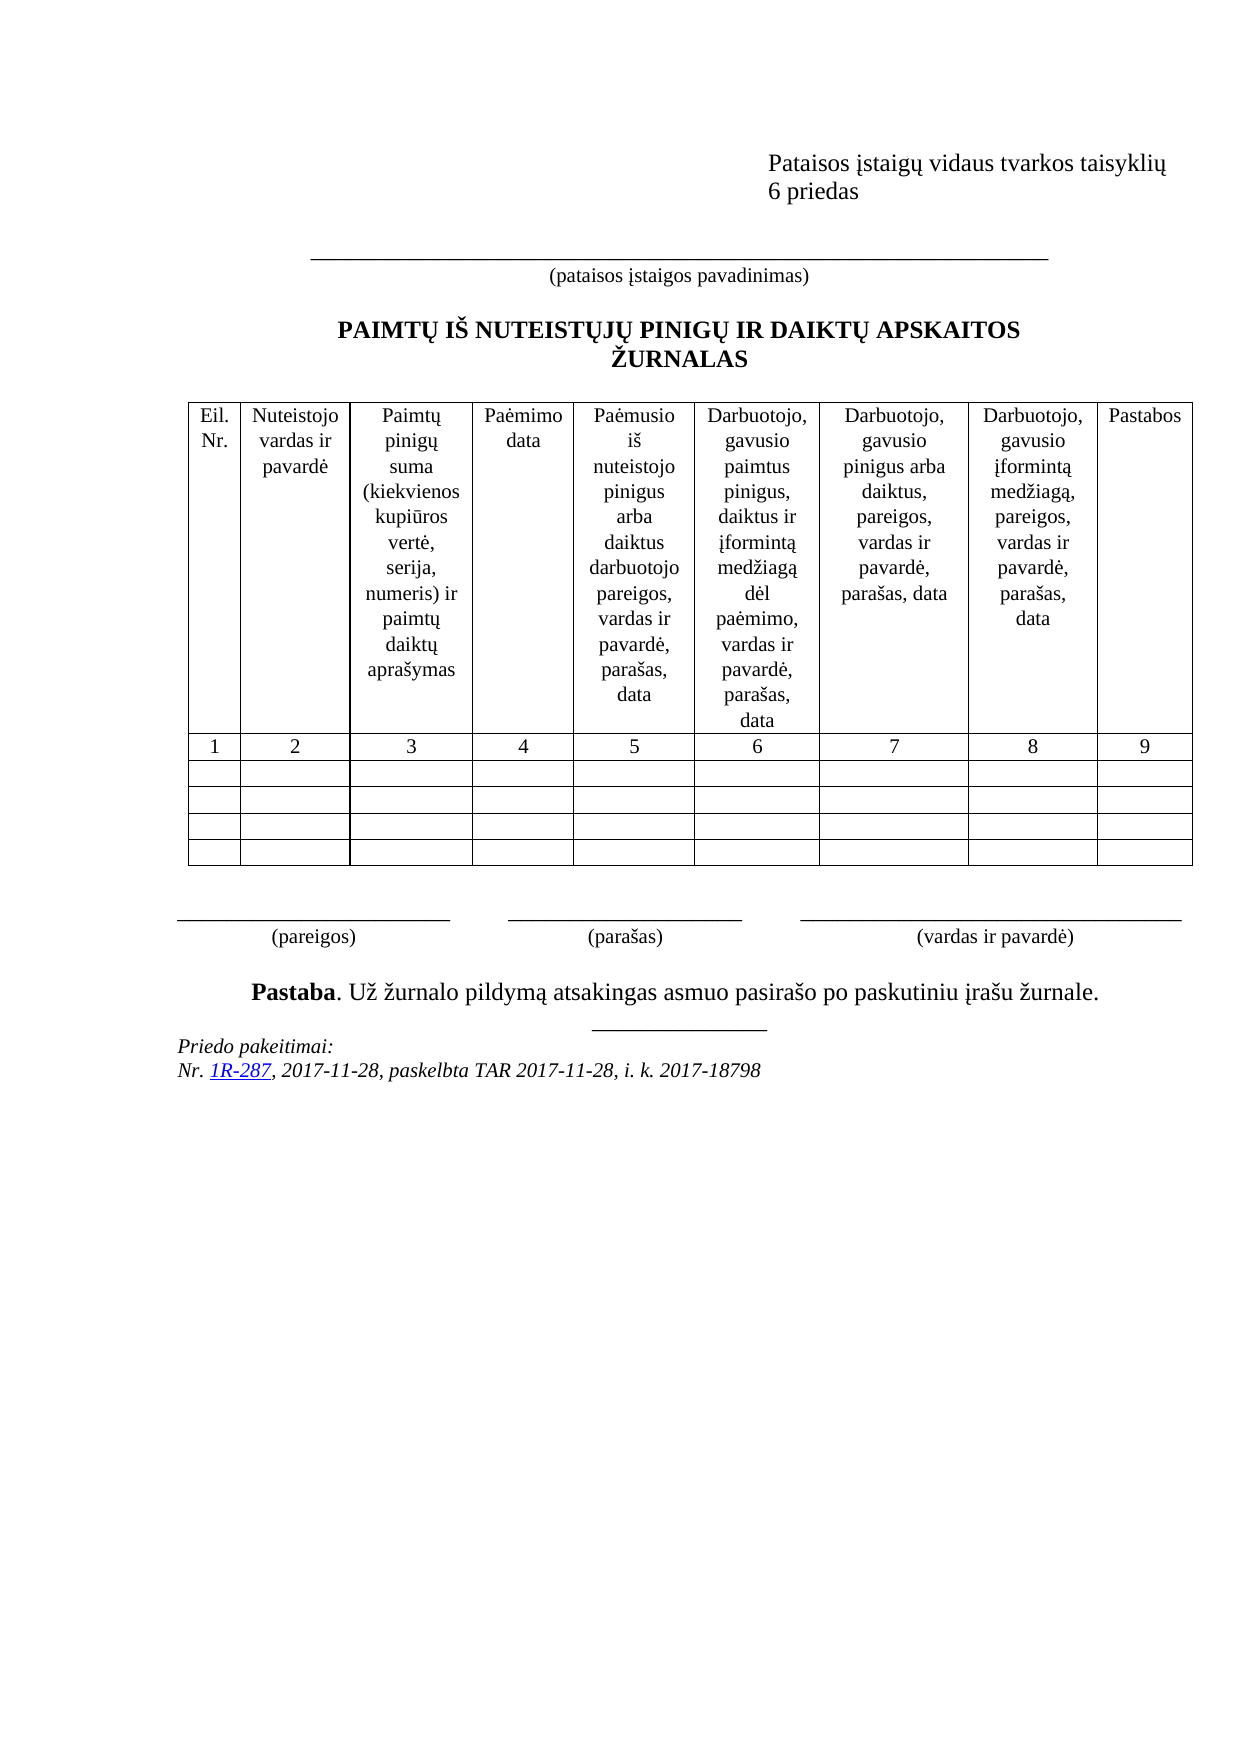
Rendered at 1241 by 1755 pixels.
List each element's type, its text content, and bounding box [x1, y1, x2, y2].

table_cell [574, 787, 694, 812]
table_cell [351, 787, 472, 812]
table_cell [1098, 787, 1192, 812]
table_cell [820, 840, 968, 865]
table_cell 8 [969, 734, 1097, 759]
table_cell [189, 814, 240, 839]
table_cell [969, 761, 1097, 786]
table_cell [241, 814, 349, 839]
table_cell [241, 761, 349, 786]
table_cell [189, 787, 240, 812]
table_header Darbuotojo, gavusio įformintą medžiagą, pareigos, vardas ir pavardė, parašas, data [969, 403, 1097, 733]
table_cell [189, 761, 240, 786]
table_cell [473, 761, 573, 786]
table_header Paimtų pinigų suma (kiekvienos kupiūros vertė, serija, numeris) ir paimtų daiktų aprašymas [351, 403, 472, 733]
table_header Pastabos [1098, 403, 1192, 733]
text Pataisos įstaigų vidaus tvarkos taisyklių [768, 148, 1181, 176]
table_cell 3 [351, 734, 472, 759]
text 6 priedas [177, 176, 1181, 205]
table_cell [1098, 761, 1192, 786]
table_cell 9 [1098, 734, 1192, 759]
table_cell [1098, 814, 1192, 839]
table_cell [351, 761, 472, 786]
text ŽURNALAS [177, 344, 1181, 373]
table_cell [574, 761, 694, 786]
table_cell [820, 787, 968, 812]
text ___________________________________________________________ [177, 234, 1181, 263]
text PAIMTŲ IŠ NUTEISTŲJŲ PINIGŲ IR DAIKTŲ APSKAITOS [177, 315, 1181, 344]
table_cell [1098, 840, 1192, 865]
table_cell [574, 814, 694, 839]
table_cell 1 [189, 734, 240, 759]
table_header Eil. Nr. [189, 403, 240, 733]
table_cell [241, 787, 349, 812]
table_cell [351, 814, 472, 839]
table_cell 6 [695, 734, 819, 759]
table_cell [241, 840, 349, 865]
table_cell [473, 840, 573, 865]
table_cell 4 [473, 734, 573, 759]
table_cell [695, 840, 819, 865]
table_cell [473, 814, 573, 839]
table_cell [820, 761, 968, 786]
table_cell [695, 761, 819, 786]
table_cell [473, 787, 573, 812]
text Nr. 1R-287, 2017-11-28, paskelbta TAR 2017-11-28, i. k. 2017-18798 [177, 1058, 1181, 1082]
table_cell [695, 787, 819, 812]
text ______________ [177, 1006, 1181, 1034]
table_cell 7 [820, 734, 968, 759]
table_header Darbuotojo, gavusio paimtus pinigus, daiktus ir įformintą medžiagą dėl paėmimo, vardas ir pavardė, parašas, data [695, 403, 819, 733]
table_cell [969, 787, 1097, 812]
text (pataisos įstaigos pavadinimas) [177, 263, 1181, 287]
table_header Nuteistojo vardas ir pavardė [241, 403, 349, 733]
text Priedo pakeitimai: [177, 1034, 1181, 1058]
table_cell [189, 840, 240, 865]
text (pareigos) (parašas) (vardas ir pavardė) [177, 924, 1181, 948]
table_cell [969, 840, 1097, 865]
table_cell [695, 814, 819, 839]
text Pastaba. Už žurnalo pildymą atsakingas asmuo pasirašo po paskutiniu įrašu žurnale. [177, 977, 1181, 1006]
table_header Paėmusio iš nuteistojo pinigus arba daiktus darbuotojo pareigos, vardas ir pavardė, parašas, data [574, 403, 694, 733]
table_header Darbuotojo, gavusio pinigus arba daiktus, pareigos, vardas ir pavardė, parašas, data [820, 403, 968, 733]
table_cell [574, 840, 694, 865]
table_cell [351, 840, 472, 865]
table_cell [820, 814, 968, 839]
table_header Paėmimo data [473, 403, 573, 733]
table_cell [969, 814, 1097, 839]
table_cell 5 [574, 734, 694, 759]
table_cell 2 [241, 734, 349, 759]
